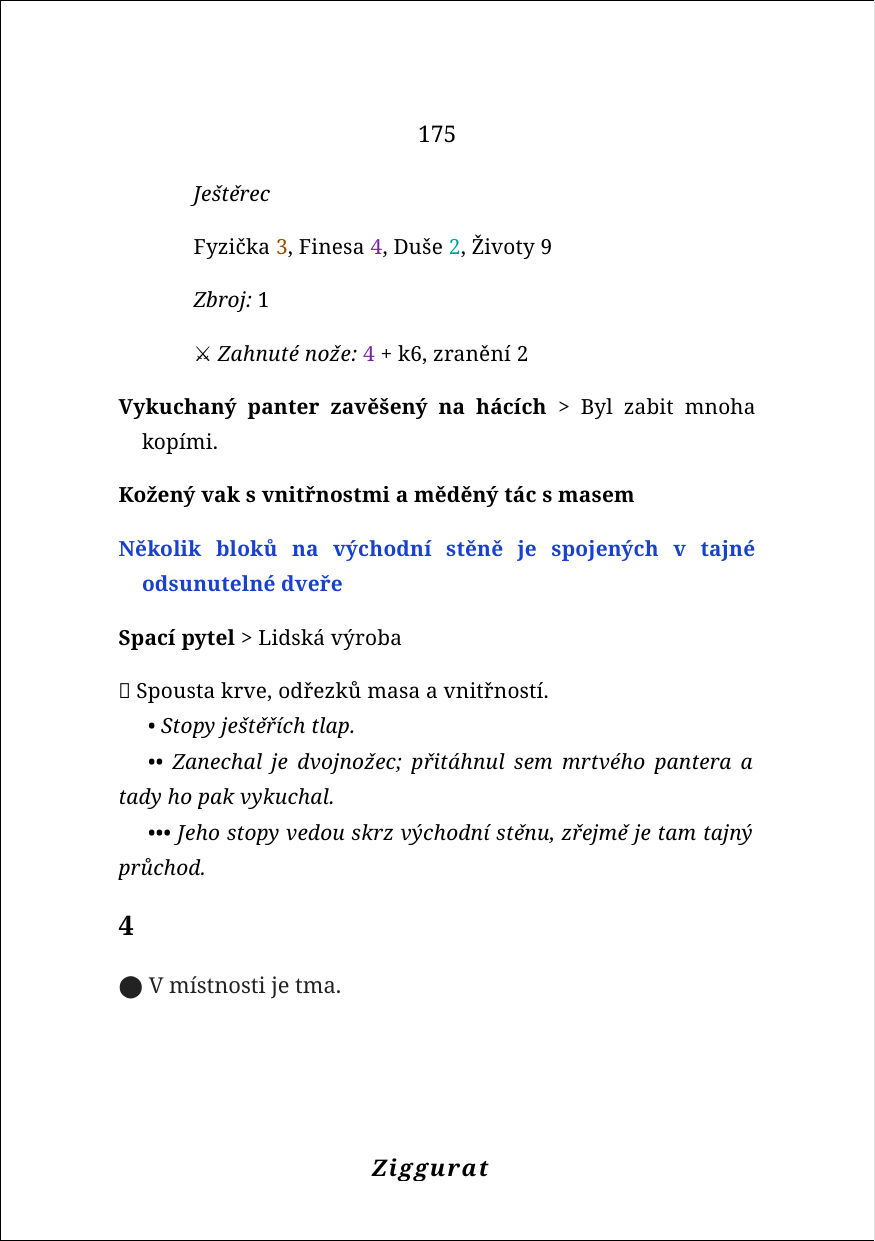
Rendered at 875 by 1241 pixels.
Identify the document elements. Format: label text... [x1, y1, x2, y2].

text Spací pytel > Lidská výroba [118, 623, 756, 651]
text Kožený vak s vnitřnostmi a měděný tác s masem [118, 481, 756, 509]
text ⬤ V místnosti je tma. [118, 970, 756, 1000]
text 👣 Spousta krve, odřezků masa a vnitřností. • Stopy ještěřích tlap. •• Zanechal je dvojnožec; přitáhnul sem mrtvého pantera a tady ho pak vykuchal. ••• Jeho stopy vedou skrz východní stěnu, zřejmě je tam tajný průchod. [118, 676, 756, 882]
text Několik bloků na východní stěně je spojených v tajné odsunutelné dveře [118, 534, 756, 598]
text Vykuchaný panter zavěšený na hácích > Byl zabit mnoha kopími. [118, 392, 756, 456]
list ⚔ Zahnuté nože: 4 + k6, zranění 2 [156, 339, 756, 367]
list Ještěrec [156, 179, 756, 207]
list Fyzička 3, Finesa 4, Duše 2, Životy 9 [156, 232, 756, 261]
list Zbroj: 1 [156, 285, 756, 314]
text 4 [118, 907, 756, 943]
